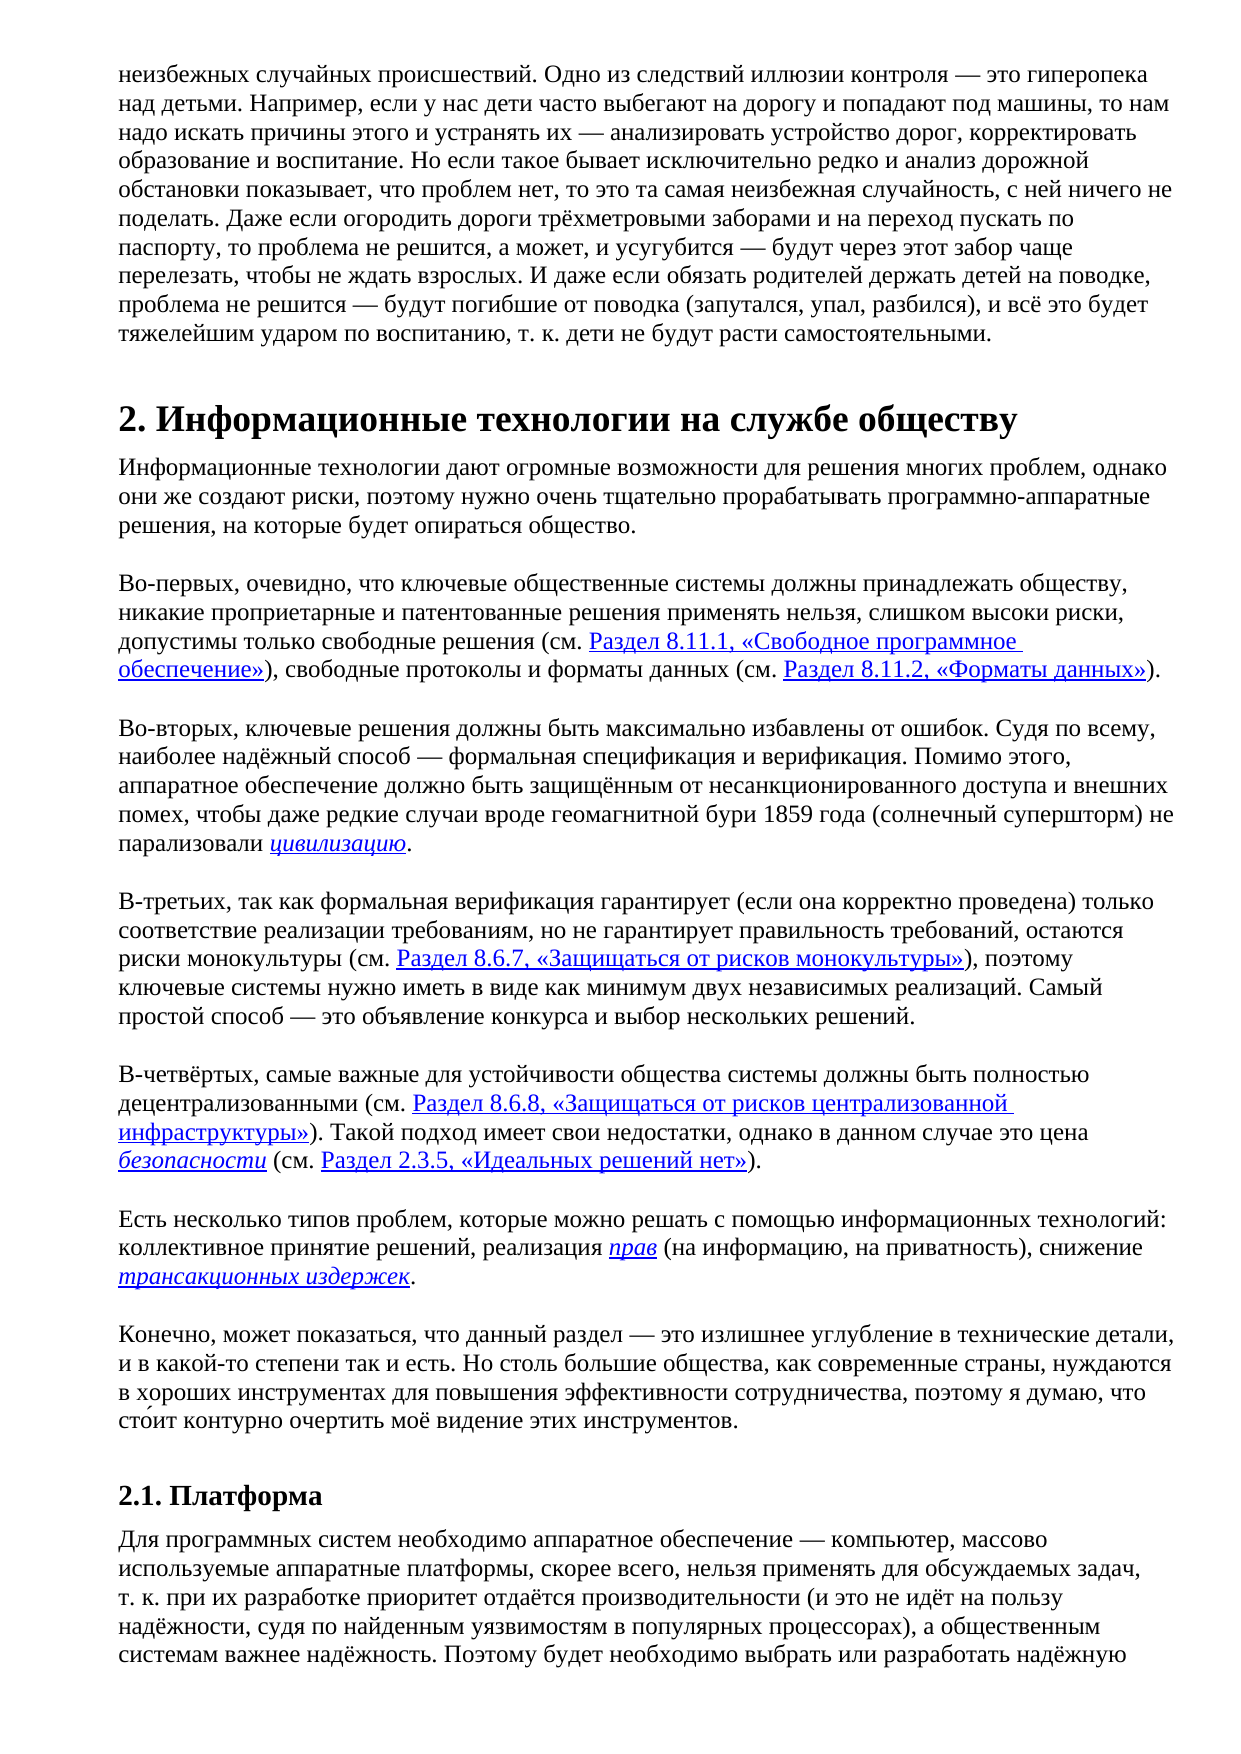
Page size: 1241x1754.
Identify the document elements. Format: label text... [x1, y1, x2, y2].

text неизбежных случайных происшествий. Одно из следствий иллюзии контроля — это гиперопека над детьми. Например, если у нас дети часто выбегают на дорогу и попадают под машины, то нам надо искать причины этого и устранять их — анализировать устройство дорог, корректировать образование и воспитание. Но если такое бывает исключительно редко и анализ дорожной обстановки показывает, что проблем нет, то это та самая неизбежная случайность, с ней ничего не поделать. Даже если огородить дороги трёхметровыми заборами и на переход пускать по паспорту, то проблема не решится, а может, и усугубится — будут через этот забор чаще перелезать, чтобы не ждать взрослых. И даже если обязать родителей держать детей на поводке, проблема не решится — будут погибшие от поводка (запутался, упал, разбился), и всё это будет тяжелейшим ударом по воспитанию, т. к. дети не будут расти самостоятельными. [118, 59, 1181, 347]
text Есть несколько типов проблем, которые можно решать с помощью информационных технологий: коллективное принятие решений, реализация прав (на информацию, на приватность), снижение трансакционных издержек. [118, 1204, 1181, 1290]
text В-четвёртых, самые важные для устойчивости общества системы должны быть полностью децентрализованными (см. Раздел 8.6.8, «Защищаться от рисков централизованной инфраструктуры»). Такой подход имеет свои недостатки, однако в данном случае это цена безопасности (см. Раздел 2.3.5, «Идеальных решений нет»). [118, 1059, 1181, 1174]
subtitle 2.1. Платформа [118, 1478, 1181, 1512]
text Для программных систем необходимо аппаратное обеспечение — компьютер, массово используемые аппаратные платформы, скорее всего, нельзя применять для обсуждаемых задач, т. к. при их разработке приоритет отдаётся производительности (и это не идёт на пользу надёжности, судя по найденным уязвимостям в популярных процессорах), а общественным системам важнее надёжность. Поэтому будет необходимо выбрать или разработать надёжную [118, 1524, 1181, 1668]
text Информационные технологии дают огромные возможности для решения многих проблем, однако они же создают риски, поэтому нужно очень тщательно прорабатывать программно-аппаратные решения, на которые будет опираться общество. [118, 452, 1181, 539]
subtitle 2. Информационные технологии на службе обществу [118, 397, 1181, 440]
text Во-первых, очевидно, что ключевые общественные системы должны принадлежать обществу, никакие проприетарные и патентованные решения применять нельзя, слишком высоки риски, допустимы только свободные решения (см. Раздел 8.11.1, «Свободное программное обеспечение»), свободные протоколы и форматы данных (см. Раздел 8.11.2, «Форматы данных»). [118, 568, 1181, 683]
text Во-вторых, ключевые решения должны быть максимально избавлены от ошибок. Судя по всему, наиболее надёжный способ — формальная спецификация и верификация. Помимо этого, аппаратное обеспечение должно быть защищённым от несанкционированного доступа и внешних помех, чтобы даже редкие случаи вроде геомагнитной бури 1859 года (солнечный супершторм) не парализовали цивилизацию. [118, 713, 1181, 856]
text Конечно, может показаться, что данный раздел — это излишнее углубление в технические детали, и в какой-то степени так и есть. Но столь большие общества, как современные страны, нуждаются в хороших инструментах для повышения эффективности сотрудничества, поэтому я думаю, что сто́ит контурно очертить моё видение этих инструментов. [118, 1319, 1181, 1434]
text В-третьих, так как формальная верификация гарантирует (если она корректно проведена) только соответствие реализации требованиям, но не гарантирует правильность требований, остаются риски монокультуры (см. Раздел 8.6.7, «Защищаться от рисков монокультуры»), поэтому ключевые системы нужно иметь в виде как минимум двух независимых реализаций. Самый простой способ — это объявление конкурса и выбор нескольких решений. [118, 886, 1181, 1030]
